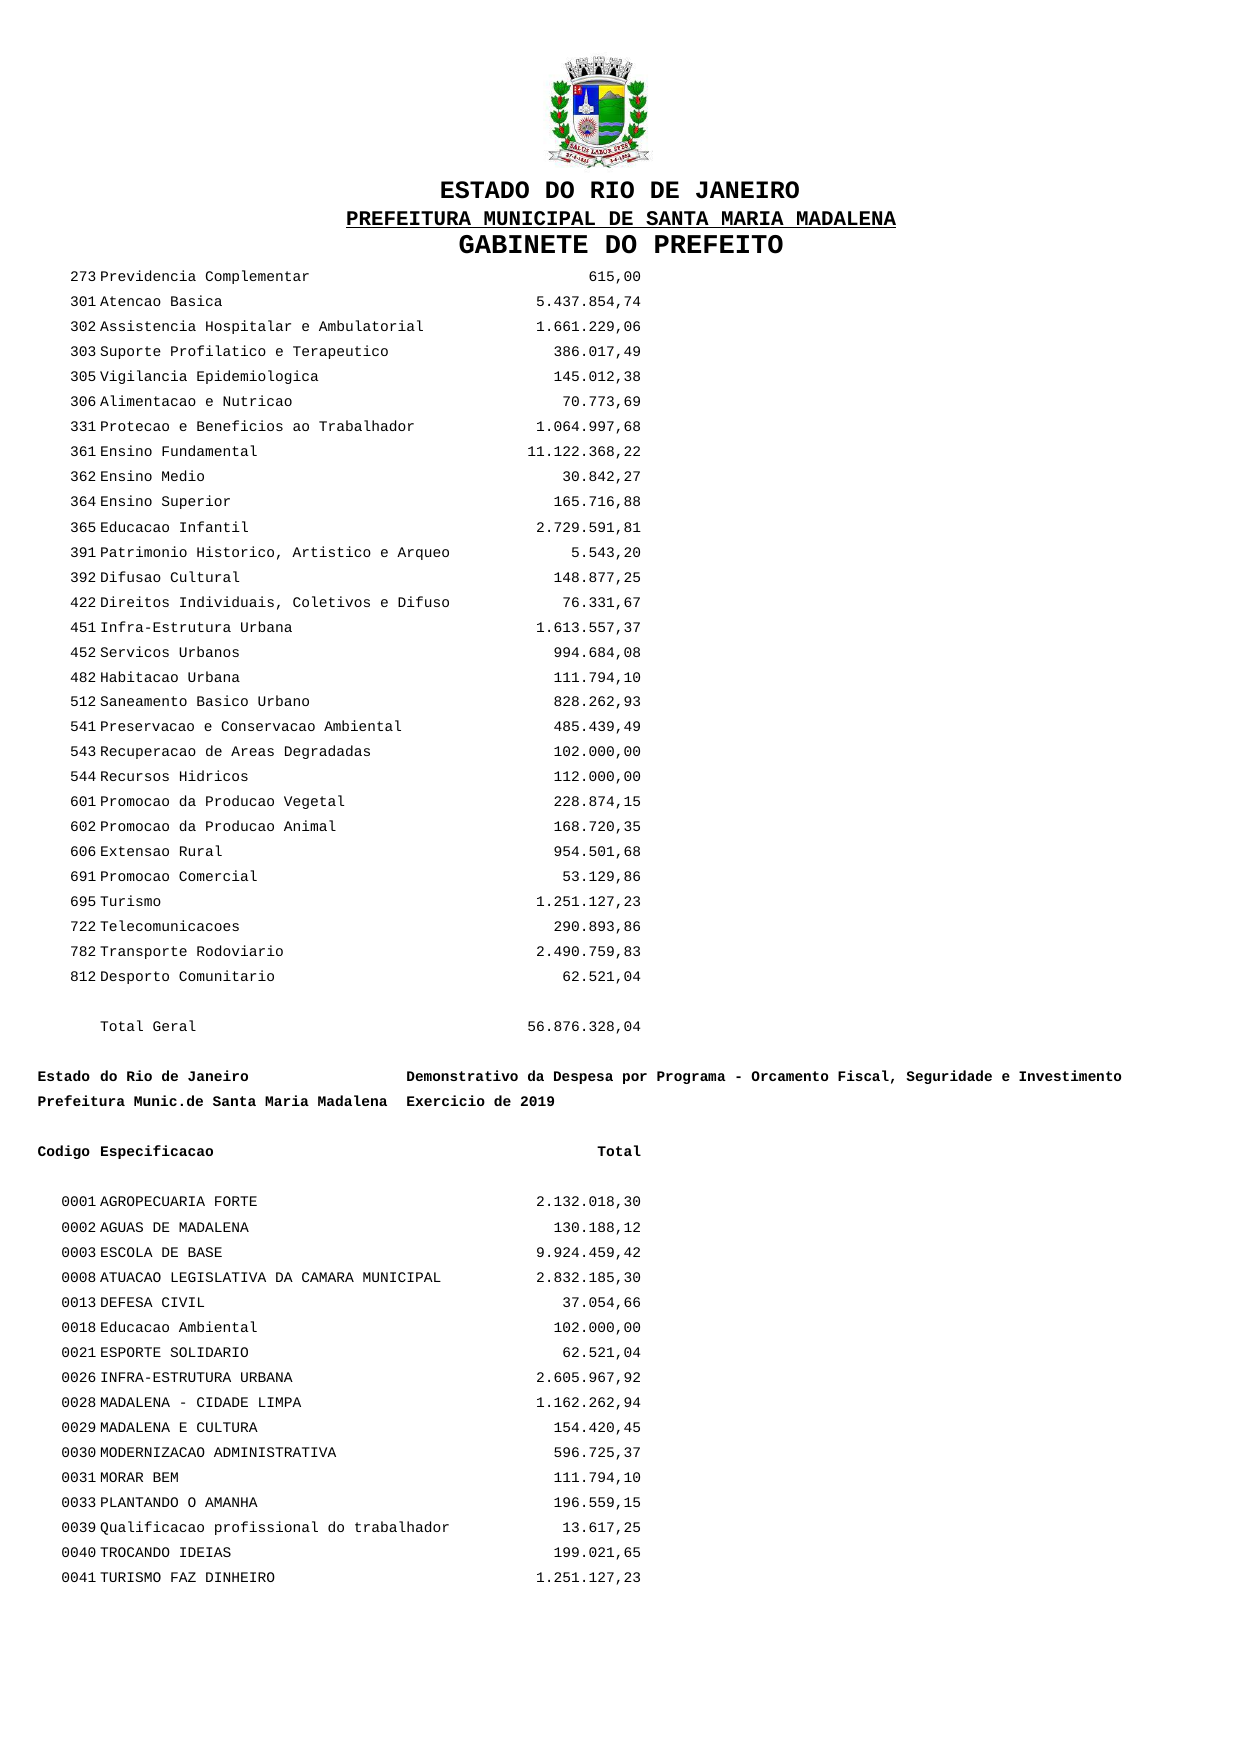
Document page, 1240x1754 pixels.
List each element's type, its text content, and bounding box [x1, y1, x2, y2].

table_cell 451 [38, 610, 96, 635]
table_cell Total [485, 1111, 1131, 1161]
table_cell MADALENA - CIDADE LIMPA [96, 1385, 406, 1410]
table_cell Vigilancia Epidemiologica [96, 360, 406, 385]
table_cell Saneamento Basico Urbano [96, 685, 406, 710]
table_cell [406, 760, 485, 785]
table_cell [406, 1310, 485, 1335]
table_cell Suporte Profilatico e Terapeutico [96, 335, 406, 360]
table_cell Ensino Medio [96, 460, 406, 485]
table_cell Difusao Cultural [96, 560, 406, 585]
table_cell [406, 460, 485, 485]
table_cell 512 [38, 685, 96, 710]
table_cell [406, 635, 485, 660]
table_cell 196.559,15 [485, 1485, 1131, 1510]
table_cell Demonstrativo da Despesa por Programa - Orcamento Fiscal, Seguridade e Investimento [406, 1035, 1131, 1086]
table_cell 0026 [38, 1360, 96, 1385]
table_cell TROCANDO IDEIAS [96, 1535, 406, 1560]
table_cell 2.605.967,92 [485, 1360, 1131, 1385]
table_cell 1.162.262,94 [485, 1385, 1131, 1410]
table_cell Transporte Rodoviario [96, 935, 406, 960]
table_cell Promocao Comercial [96, 860, 406, 885]
table_cell [406, 485, 485, 510]
table_cell 30.842,27 [485, 460, 1131, 485]
table_cell [38, 985, 96, 1035]
table_cell TURISMO FAZ DINHEIRO [96, 1560, 406, 1585]
table_cell 0039 [38, 1510, 96, 1535]
table_cell 102.000,00 [485, 1310, 1131, 1335]
table_header 615,00 [485, 269, 1131, 285]
table_cell DEFESA CIVIL [96, 1285, 406, 1310]
table_cell 302 [38, 310, 96, 335]
table_cell 0031 [38, 1460, 96, 1485]
table_cell [406, 1161, 485, 1210]
table_cell [406, 1285, 485, 1310]
table_cell 365 [38, 510, 96, 535]
table_cell AGUAS DE MADALENA [96, 1210, 406, 1235]
table_cell Desporto Comunitario [96, 960, 406, 985]
table_cell 601 [38, 785, 96, 810]
table_cell 452 [38, 635, 96, 660]
table_cell Qualificacao profissional do trabalhador [96, 1510, 485, 1535]
table_cell 606 [38, 835, 96, 860]
table_cell Promocao da Producao Animal [96, 810, 406, 835]
table_cell 199.021,65 [485, 1535, 1131, 1560]
table_header 273 [38, 269, 96, 285]
table_cell 301 [38, 285, 96, 310]
table_cell Habitacao Urbana [96, 660, 406, 685]
table_cell [406, 1235, 485, 1260]
table_cell 602 [38, 810, 96, 835]
table_cell [406, 385, 485, 410]
table_cell 0013 [38, 1285, 96, 1310]
table_cell [406, 1435, 485, 1460]
table_cell Servicos Urbanos [96, 635, 406, 660]
table_cell 2.132.018,30 [485, 1161, 1131, 1210]
table_cell 13.617,25 [485, 1510, 1131, 1535]
text GABINETE DO PREFEITO [458, 230, 1131, 260]
table_cell [406, 735, 485, 760]
table_cell Direitos Individuais, Coletivos e Difuso [96, 585, 485, 610]
table_cell 695 [38, 885, 96, 910]
table_cell Educacao Ambiental [96, 1310, 406, 1335]
table_cell [406, 1210, 485, 1235]
table_cell [406, 810, 485, 835]
table_cell [406, 835, 485, 860]
table_cell 11.122.368,22 [485, 435, 1131, 460]
table_cell 303 [38, 335, 96, 360]
table_cell 306 [38, 385, 96, 410]
table_cell 76.331,67 [485, 585, 1131, 610]
table_cell 70.773,69 [485, 385, 1131, 410]
table_cell 305 [38, 360, 96, 385]
table_header Previdencia Complementar [96, 269, 406, 285]
table_cell [406, 985, 485, 1035]
table_cell [406, 360, 485, 385]
table_cell [406, 785, 485, 810]
table_cell [406, 560, 485, 585]
table_cell [406, 685, 485, 710]
table_cell 828.262,93 [485, 685, 1131, 710]
table_cell Recuperacao de Areas Degradadas [96, 735, 406, 760]
table_cell 0003 [38, 1235, 96, 1260]
table_cell 0041 [38, 1560, 96, 1585]
table_cell [406, 860, 485, 885]
table_cell [406, 1335, 485, 1360]
table_cell 148.877,25 [485, 560, 1131, 585]
table_cell 0040 [38, 1535, 96, 1560]
table_cell 0029 [38, 1410, 96, 1435]
table_cell [406, 1460, 485, 1485]
table_cell [406, 435, 485, 460]
table_cell 544 [38, 760, 96, 785]
table_cell 2.729.591,81 [485, 510, 1131, 535]
table_cell MADALENA E CULTURA [96, 1410, 406, 1435]
table_cell 102.000,00 [485, 735, 1131, 760]
table_cell [406, 1111, 485, 1161]
table_cell 722 [38, 910, 96, 935]
table_cell Extensao Rural [96, 835, 406, 860]
table_cell 1.661.229,06 [485, 310, 1131, 335]
table_cell 1.064.997,68 [485, 410, 1131, 435]
table_cell 482 [38, 660, 96, 685]
table_cell [406, 1535, 485, 1560]
table_cell [406, 510, 485, 535]
table_cell MORAR BEM [96, 1460, 406, 1485]
table_cell Ensino Superior [96, 485, 406, 510]
table_cell 5.437.854,74 [485, 285, 1131, 310]
table_cell 112.000,00 [485, 760, 1131, 785]
table_cell 168.720,35 [485, 810, 1131, 835]
table_cell 954.501,68 [485, 835, 1131, 860]
table_cell 691 [38, 860, 96, 885]
table_cell 0008 [38, 1260, 96, 1285]
table_cell 361 [38, 435, 96, 460]
table_cell ESCOLA DE BASE [96, 1235, 406, 1260]
table_cell 154.420,45 [485, 1410, 1131, 1435]
table_cell [406, 610, 485, 635]
table_cell 290.893,86 [485, 910, 1131, 935]
table_cell MODERNIZACAO ADMINISTRATIVA [96, 1435, 406, 1460]
table_cell INFRA-ESTRUTURA URBANA [96, 1360, 406, 1385]
table_cell Turismo [96, 885, 406, 910]
table_cell PLANTANDO O AMANHA [96, 1485, 406, 1510]
table_cell Recursos Hidricos [96, 760, 406, 785]
text PREFEITURA MUNICIPAL DE SANTA MARIA MADALENA [346, 206, 1131, 230]
table_cell 0018 [38, 1310, 96, 1335]
table_cell 165.716,88 [485, 485, 1131, 510]
table_cell 2.490.759,83 [485, 935, 1131, 960]
table_cell 386.017,49 [485, 335, 1131, 360]
table_cell Exercicio de 2019 [406, 1086, 1131, 1111]
table_cell Atencao Basica [96, 285, 406, 310]
table_cell Alimentacao e Nutricao [96, 385, 406, 410]
table_cell 56.876.328,04 [485, 985, 1131, 1035]
table_cell 392 [38, 560, 96, 585]
table_cell 362 [38, 460, 96, 485]
table_cell [406, 935, 485, 960]
table_cell Patrimonio Historico, Artistico e Arqueo [96, 535, 485, 560]
table_cell [406, 285, 485, 310]
table_cell [406, 1360, 485, 1385]
table_cell 5.543,20 [485, 535, 1131, 560]
table_cell 1.251.127,23 [485, 1560, 1131, 1585]
table_cell 0028 [38, 1385, 96, 1410]
table_cell 1.251.127,23 [485, 885, 1131, 910]
table_header [406, 269, 485, 285]
table_cell Protecao e Beneficios ao Trabalhador [96, 410, 485, 435]
table_cell Educacao Infantil [96, 510, 406, 535]
table_cell 111.794,10 [485, 660, 1131, 685]
table_cell Infra-Estrutura Urbana [96, 610, 406, 635]
table_cell 228.874,15 [485, 785, 1131, 810]
table_cell ATUACAO LEGISLATIVA DA CAMARA MUNICIPAL [96, 1260, 485, 1285]
table_cell 0002 [38, 1210, 96, 1235]
table_cell 391 [38, 535, 96, 560]
table_cell 485.439,49 [485, 710, 1131, 735]
table_cell 543 [38, 735, 96, 760]
table_cell 53.129,86 [485, 860, 1131, 885]
table_cell [406, 1410, 485, 1435]
table_cell 145.012,38 [485, 360, 1131, 385]
table_cell Prefeitura Munic.de Santa Maria Madalena [38, 1086, 406, 1111]
table_cell 422 [38, 585, 96, 610]
table_cell do Rio de Janeiro [96, 1035, 406, 1086]
table_cell 541 [38, 710, 96, 735]
text ESTADO DO RIO DE JANEIRO [439, 178, 1131, 206]
table_cell 111.794,10 [485, 1460, 1131, 1485]
table_cell 1.613.557,37 [485, 610, 1131, 635]
table_cell ESPORTE SOLIDARIO [96, 1335, 406, 1360]
table_cell Especificacao [96, 1111, 406, 1161]
table_cell [406, 910, 485, 935]
table_cell Estado [38, 1035, 96, 1086]
table_cell [406, 335, 485, 360]
table_cell 2.832.185,30 [485, 1260, 1131, 1285]
table_cell 62.521,04 [485, 1335, 1131, 1360]
table_cell 812 [38, 960, 96, 985]
table_cell Promocao da Producao Vegetal [96, 785, 406, 810]
table_cell 37.054,66 [485, 1285, 1131, 1310]
table_cell Telecomunicacoes [96, 910, 406, 935]
table_cell Assistencia Hospitalar e Ambulatorial [96, 310, 485, 335]
table_cell [406, 1485, 485, 1510]
table_cell 596.725,37 [485, 1435, 1131, 1460]
table_cell 994.684,08 [485, 635, 1131, 660]
table_cell 0021 [38, 1335, 96, 1360]
table_cell 130.188,12 [485, 1210, 1131, 1235]
table_cell [406, 660, 485, 685]
table_cell Codigo [38, 1111, 96, 1161]
table_cell Ensino Fundamental [96, 435, 406, 460]
table_cell 9.924.459,42 [485, 1235, 1131, 1260]
table_cell [406, 710, 485, 735]
table_cell 0001 [38, 1161, 96, 1210]
table_cell 0030 [38, 1435, 96, 1460]
table_cell 364 [38, 485, 96, 510]
table_cell 331 [38, 410, 96, 435]
table_cell 62.521,04 [485, 960, 1131, 985]
table_cell Preservacao e Conservacao Ambiental [96, 710, 406, 735]
table_cell [406, 885, 485, 910]
table_cell 782 [38, 935, 96, 960]
table_cell Total Geral [96, 985, 406, 1035]
table_cell [406, 960, 485, 985]
table_cell AGROPECUARIA FORTE [96, 1161, 406, 1210]
table_cell [406, 1560, 485, 1585]
table_cell [406, 1385, 485, 1410]
table_cell 0033 [38, 1485, 96, 1510]
